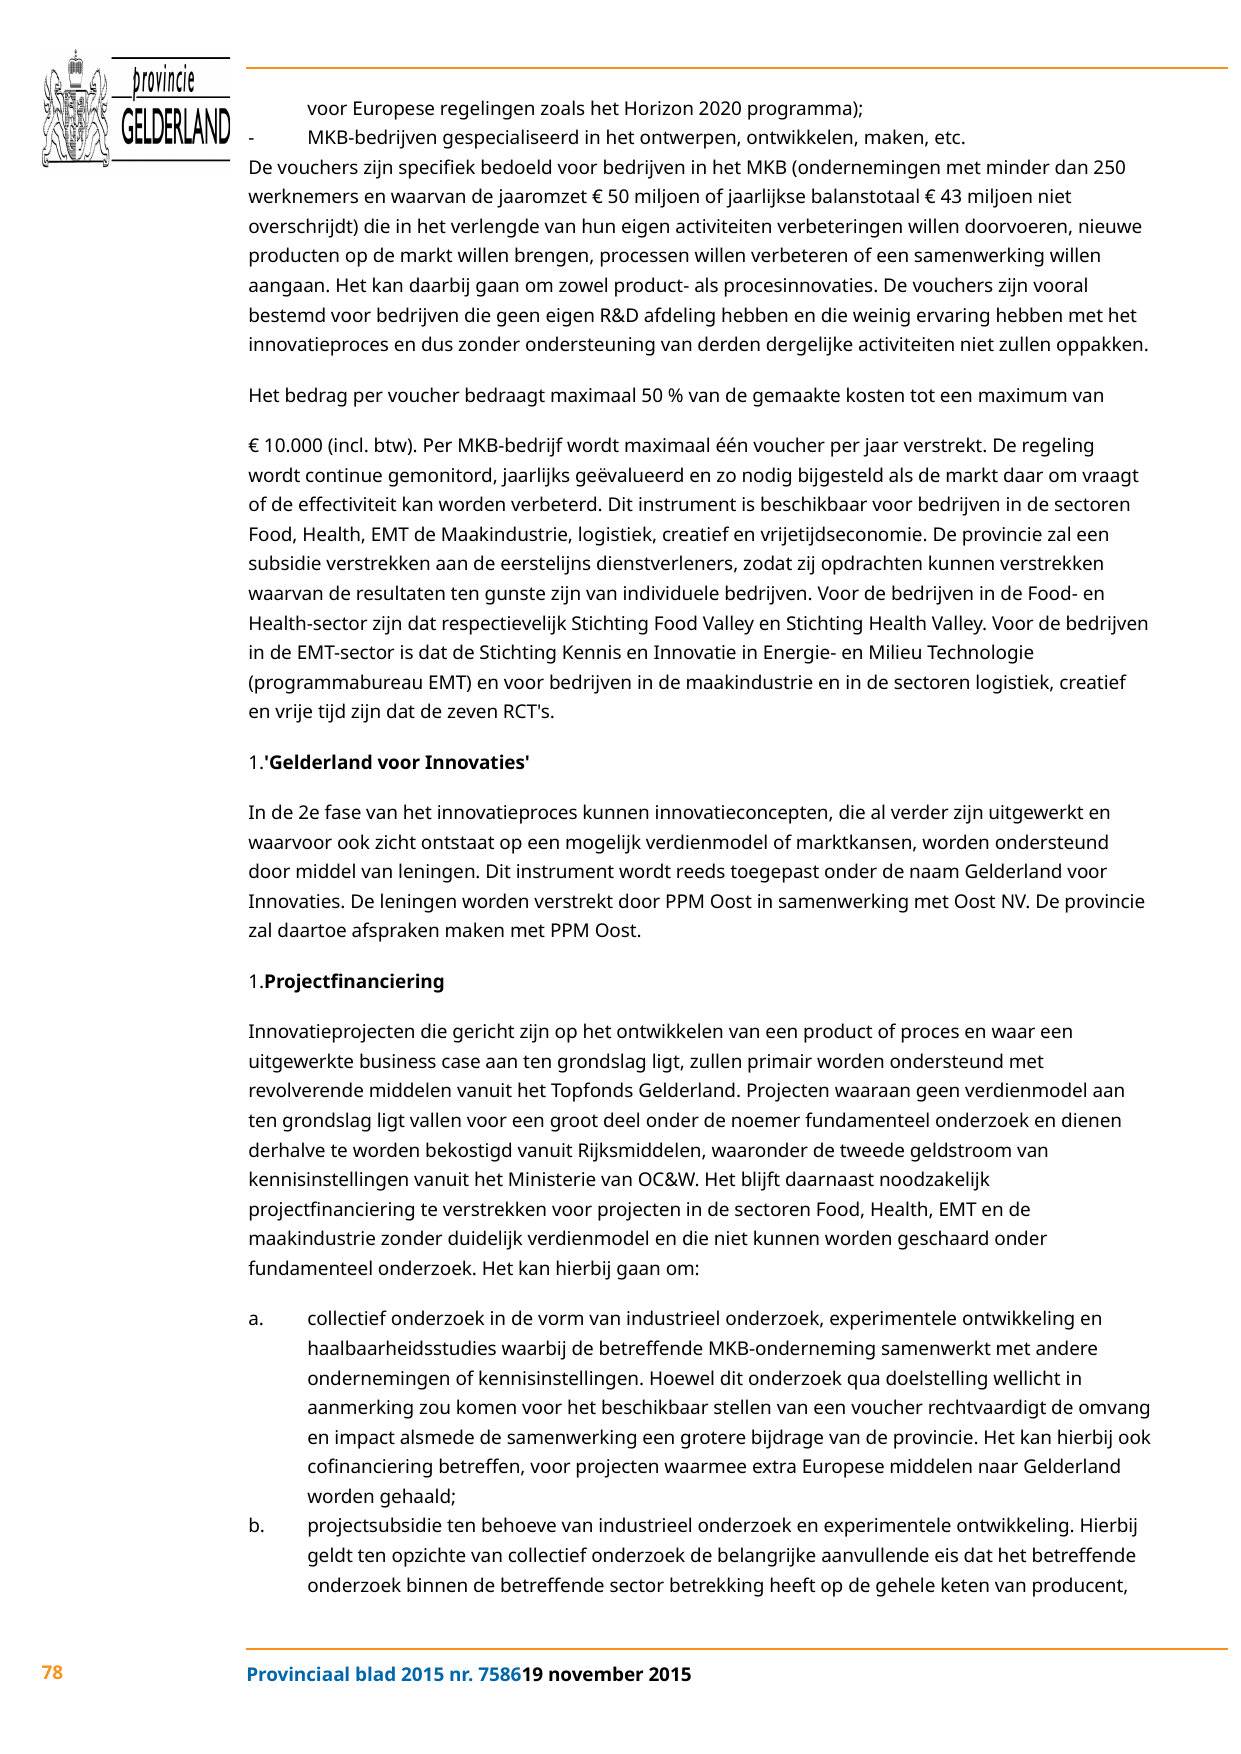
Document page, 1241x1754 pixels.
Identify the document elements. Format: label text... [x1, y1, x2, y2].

list collectief onderzoek in de vorm van industrieel onderzoek, experimentele ontwikkeling en haalbaarheidsstudies waarbij de betreffende MKB-onderneming samenwerkt met andere ondernemingen of kennisinstellingen. Hoewel dit onderzoek qua doelstelling wellicht in aanmerking zou komen voor het beschikbaar stellen van een voucher rechtvaardigt de omvang en impact alsmede de samenwerking een grotere bijdrage van de provincie. Het kan hierbij ook cofinanciering betreffen, voor projecten waarmee extra Europese middelen naar Gelderland worden gehaald; [248, 1306, 1152, 1509]
text € 10.000 (incl. btw). Per MKB-bedrijf wordt maximaal één voucher per jaar verstrekt. De regeling wordt continue gemonitord, jaarlijks geëvalueerd en zo nodig bijgesteld als de markt daar om vraagt of de effectiviteit kan worden verbeterd. Dit instrument is beschikbaar voor bedrijven in de sectoren Food, Health, EMT de Maakindustrie, logistiek, creatief en vrijetijdseconomie. De provincie zal een subsidie verstrekken aan de eerstelijns dienstverleners, zodat zij opdrachten kunnen verstrekken waarvan de resultaten ten gunste zijn van individuele bedrijven. Voor de bedrijven in de Food- en Health-sector zijn dat respectievelijk Stichting Food Valley en Stichting Health Valley. Voor de bedrijven in de EMT-sector is dat de Stichting Kennis en Innovatie in Energie- en Milieu Technologie (programmabureau EMT) en voor bedrijven in de maakindustrie en in de sectoren logistiek, creatief en vrije tijd zijn dat de zeven RCT's. [248, 432, 1152, 724]
picture [41, 47, 231, 172]
text In de 2e fase van het innovatieproces kunnen innovatieconcepten, die al verder zijn uitgewerkt en waarvoor ook zicht ontstaat op een mogelijk verdienmodel of marktkansen, worden ondersteund door middel van leningen. Dit instrument wordt reeds toegepast onder de naam Gelderland voor Innovaties. De leningen worden verstrekt door PPM Oost in samenwerking met Oost NV. De provincie zal daartoe afspraken maken met PPM Oost. [248, 799, 1152, 943]
list MKB-bedrijven gespecialiseerd in het ontwerpen, ontwikkelen, maken, etc. [248, 124, 1152, 150]
text De vouchers zijn specifiek bedoeld voor bedrijven in het MKB (ondernemingen met minder dan 250 werknemers en waarvan de jaaromzet € 50 miljoen of jaarlijkse balanstotaal € 43 miljoen niet overschrijdt) die in het verlengde van hun eigen activiteiten verbeteringen willen doorvoeren, nieuwe producten op de markt willen brengen, processen willen verbeteren of een samenwerking willen aangaan. Het kan daarbij gaan om zowel product- als procesinnovaties. De vouchers zijn vooral bestemd voor bedrijven die geen eigen R&D afdeling hebben en die weinig ervaring hebben met het innovatieproces en dus zonder ondersteuning van derden dergelijke activiteiten niet zullen oppakken. [248, 154, 1152, 357]
text 1.Projectfinanciering [248, 968, 1152, 994]
text 1.'Gelderland voor Innovaties' [248, 749, 1152, 775]
list voor Europese regelingen zoals het Horizon 2020 programma); [248, 95, 1152, 121]
text Innovatieprojecten die gericht zijn op het ontwikkelen van een product of proces en waar een uitgewerkte business case aan ten grondslag ligt, zullen primair worden ondersteund met revolverende middelen vanuit het Topfonds Gelderland. Projecten waaraan geen verdienmodel aan ten grondslag ligt vallen voor een groot deel onder de noemer fundamenteel onderzoek en dienen derhalve te worden bekostigd vanuit Rijksmiddelen, waaronder de tweede geldstroom van kennisinstellingen vanuit het Ministerie van OC&W. Het blijft daarnaast noodzakelijk projectfinanciering te verstrekken voor projecten in de sectoren Food, Health, EMT en de maakindustrie zonder duidelijk verdienmodel en die niet kunnen worden geschaard onder fundamenteel onderzoek. Het kan hierbij gaan om: [248, 1018, 1152, 1281]
text Het bedrag per voucher bedraagt maximaal 50 % van de gemaakte kosten tot een maximum van [248, 382, 1152, 408]
list projectsubsidie ten behoeve van industrieel onderzoek en experimentele ontwikkeling. Hierbij geldt ten opzichte van collectief onderzoek de belangrijke aanvullende eis dat het betreffende onderzoek binnen de betreffende sector betrekking heeft op de gehele keten van producent, [248, 1513, 1152, 1598]
